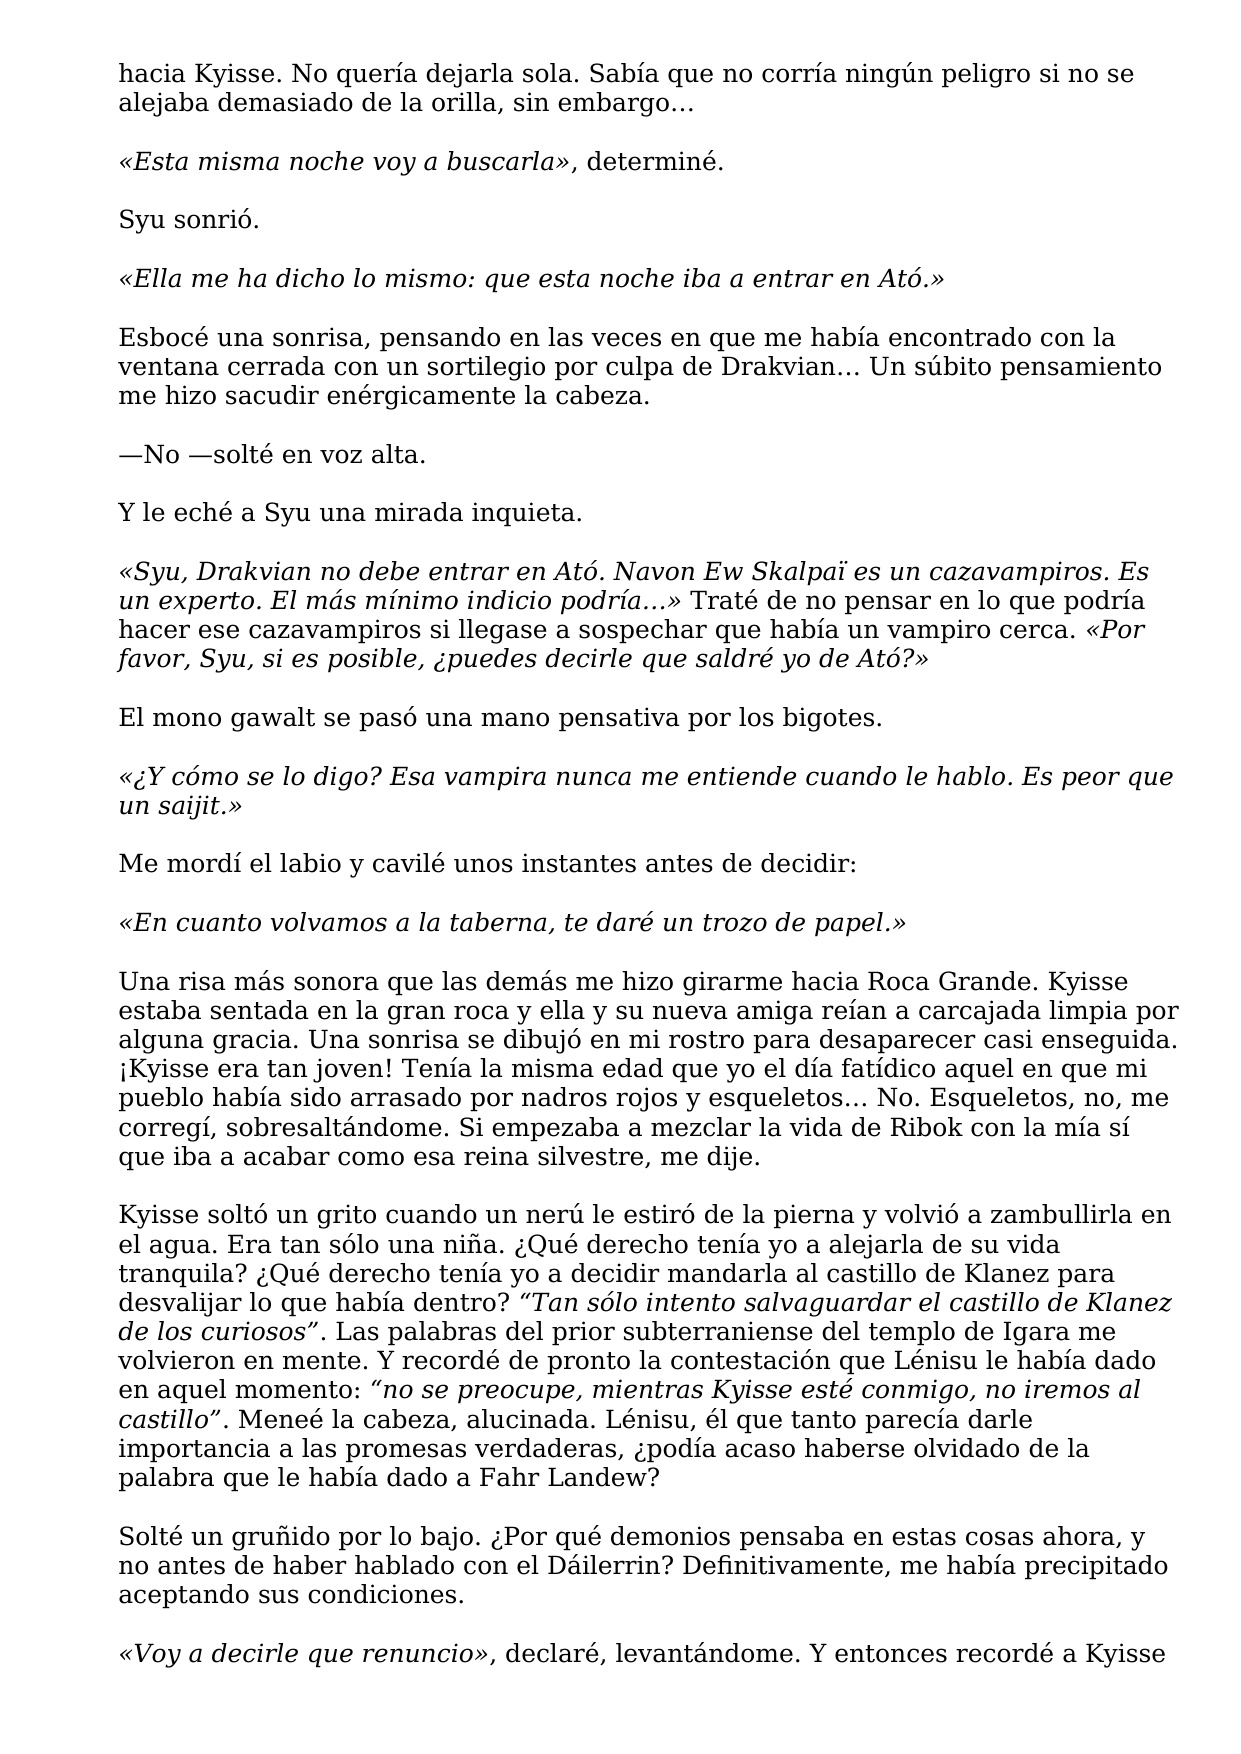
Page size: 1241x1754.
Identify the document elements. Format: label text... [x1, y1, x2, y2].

text «Ella me ha dicho lo mismo: que esta noche iba a entrar en Ató.» [118, 264, 1181, 293]
text Syu sonrió. [118, 206, 1181, 235]
text Me mordí el labio y cavilé unos instantes antes de decidir: [118, 850, 1181, 879]
text «¿Y cómo se lo digo? Esa vampira nunca me entiende cuando le hablo. Es peor que un saijit.» [118, 762, 1181, 820]
text «En cuanto volvamos a la taberna, te daré un trozo de papel.» [118, 908, 1181, 937]
text Una risa más sonora que las demás me hizo girarme hacia Roca Grande. Kyisse estaba sentada en la gran roca y ella y su nueva amiga reían a carcajada limpia por alguna gracia. Una sonrisa se dibujó en mi rostro para desaparecer casi enseguida. ¡Kyisse era tan joven! Tenía la misma edad que yo el día fatídico aquel en que mi pueblo había sido arrasado por nadros rojos y esqueletos… No. Esqueletos, no, me corregí, sobresaltándome. Si empezaba a mezclar la vida de Ribok con la mía sí que iba a acabar como esa reina silvestre, me dije. [118, 967, 1181, 1171]
text Y le eché a Syu una mirada inquieta. [118, 498, 1181, 528]
text «Voy a decirle que renuncio», declaré, levantándome. Y entonces recordé a Kyisse [118, 1639, 1181, 1668]
text Kyisse soltó un grito cuando un nerú le estiró de la pierna y volvió a zambullirla en el agua. Era tan sólo una niña. ¿Qué derecho tenía yo a alejarla de su vida tranquila? ¿Qué derecho tenía yo a decidir mandarla al castillo de Klanez para desvalijar lo que había dentro? “Tan sólo intento salvaguardar el castillo de Klanez de los curiosos”. Las palabras del prior subterraniense del templo de Igara me volvieron en mente. Y recordé de pronto la contestación que Lénisu le había dado en aquel momento: “no se preocupe, mientras Kyisse esté conmigo, no iremos al castillo”. Meneé la cabeza, alucinada. Lénisu, él que tanto parecía darle importancia a las promesas verdaderas, ¿podía acaso haberse olvidado de la palabra que le había dado a Fahr Landew? [118, 1201, 1181, 1492]
text —No —solté en voz alta. [118, 440, 1181, 469]
text El mono gawalt se pasó una mano pensativa por los bigotes. [118, 703, 1181, 732]
text Esbocé una sonrisa, pensando en las veces en que me había encontrado con la ventana cerrada con un sortilegio por culpa de Drakvian… Un súbito pensamiento me hizo sacudir enérgicamente la cabeza. [118, 323, 1181, 410]
text hacia Kyisse. No quería dejarla sola. Sabía que no corría ningún peligro si no se alejaba demasiado de la orilla, sin embargo… [118, 59, 1181, 117]
text «Syu, Drakvian no debe entrar en Ató. Navon Ew Skalpaï es un cazavampiros. Es un experto. El más mínimo indicio podría…» Traté de no pensar en lo que podría hacer ese cazavampiros si llegase a sospechar que había un vampiro cerca. «Por favor, Syu, si es posible, ¿puedes decirle que saldré yo de Ató?» [118, 557, 1181, 674]
text Solté un gruñido por lo bajo. ¿Por qué demonios pensaba en estas cosas ahora, y no antes de haber hablado con el Dáilerrin? Definitivamente, me había precipitado aceptando sus condiciones. [118, 1522, 1181, 1609]
text «Esta misma noche voy a buscarla», determiné. [118, 147, 1181, 176]
